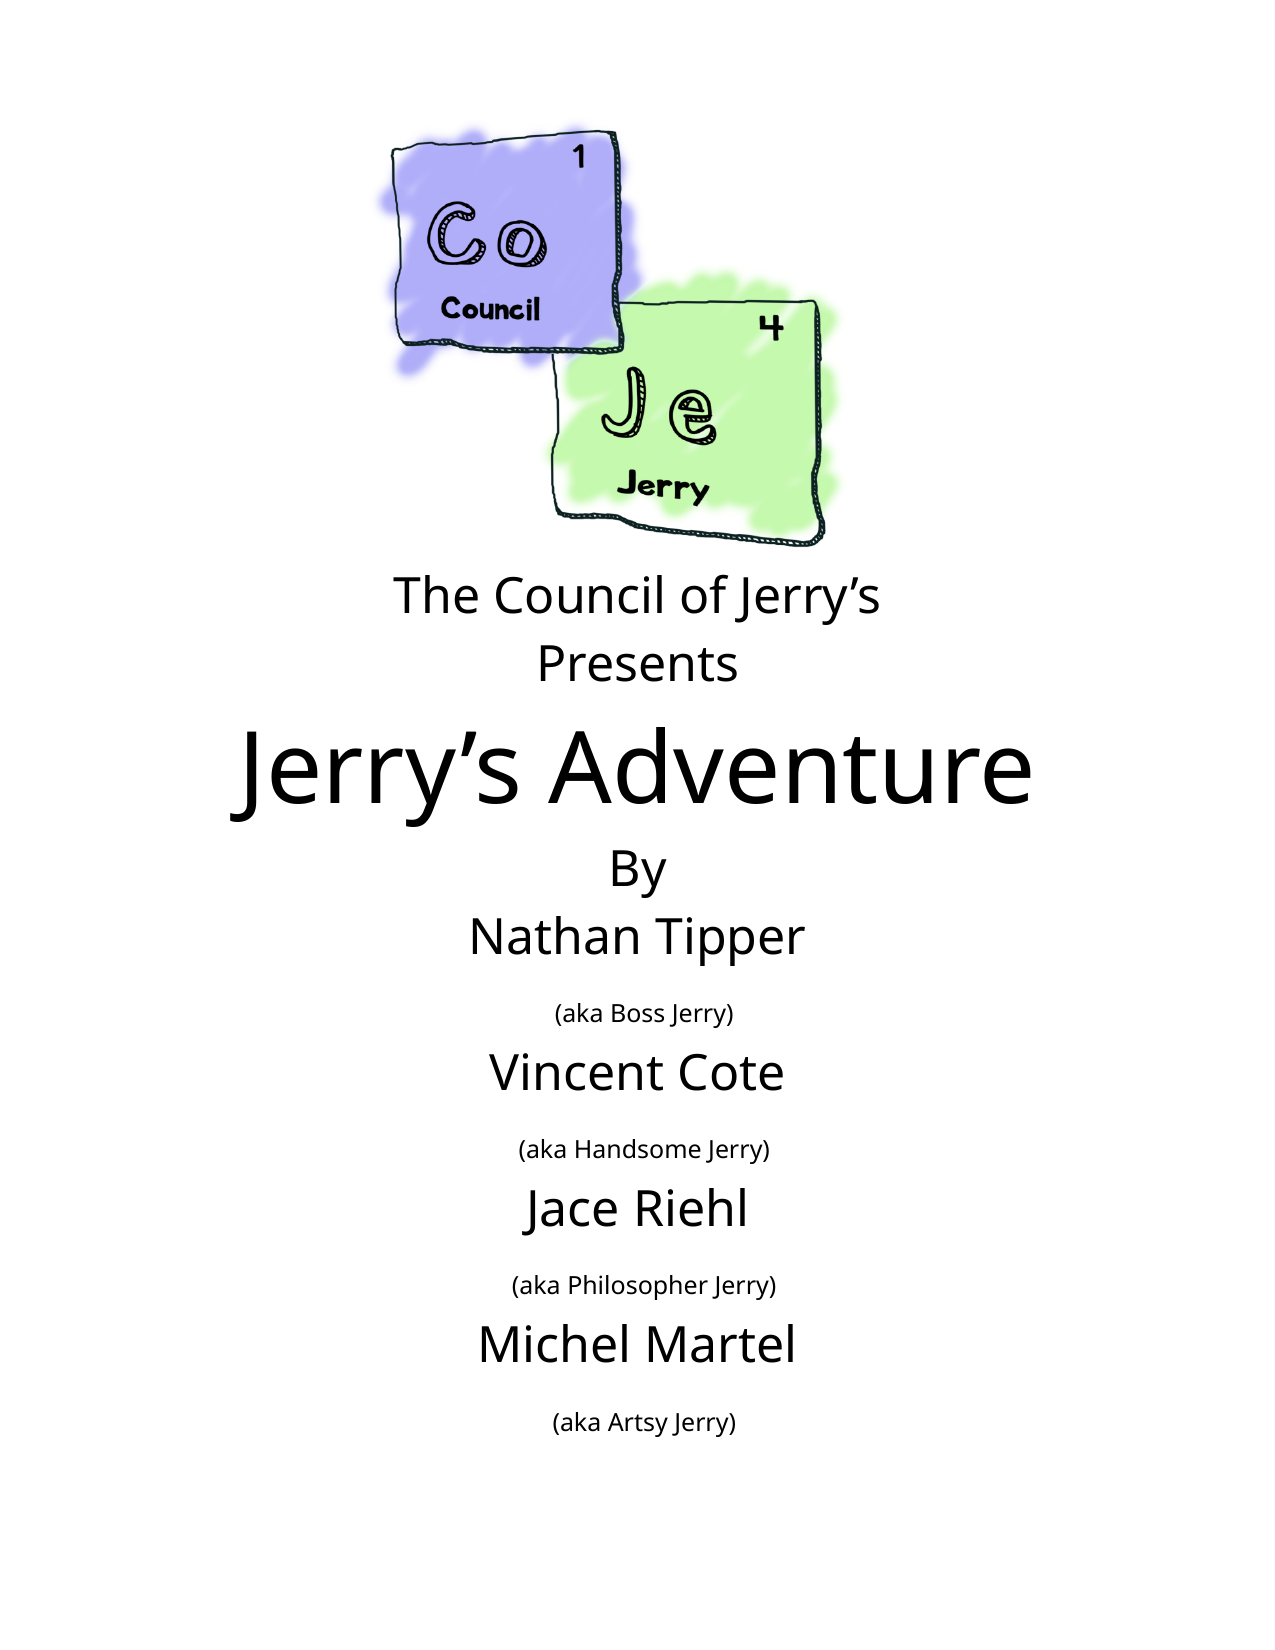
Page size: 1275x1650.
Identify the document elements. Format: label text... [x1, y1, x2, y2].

text (aka Boss Jerry) [118, 969, 1157, 1037]
text Presents [118, 628, 1157, 696]
text Nathan Tipper [118, 901, 1157, 969]
text (aka Handsome Jerry) [118, 1105, 1157, 1173]
text Jerry’s Adventure [118, 696, 1157, 832]
picture [366, 113, 851, 550]
text Vincent Cote [118, 1037, 1157, 1105]
text (aka Philosopher Jerry) [118, 1241, 1157, 1309]
text (aka Artsy Jerry) [118, 1377, 1157, 1446]
text Michel Martel [118, 1309, 1157, 1377]
text By [118, 832, 1157, 901]
text Jace Riehl [118, 1173, 1157, 1241]
text The Council of Jerry’s [118, 560, 1157, 628]
